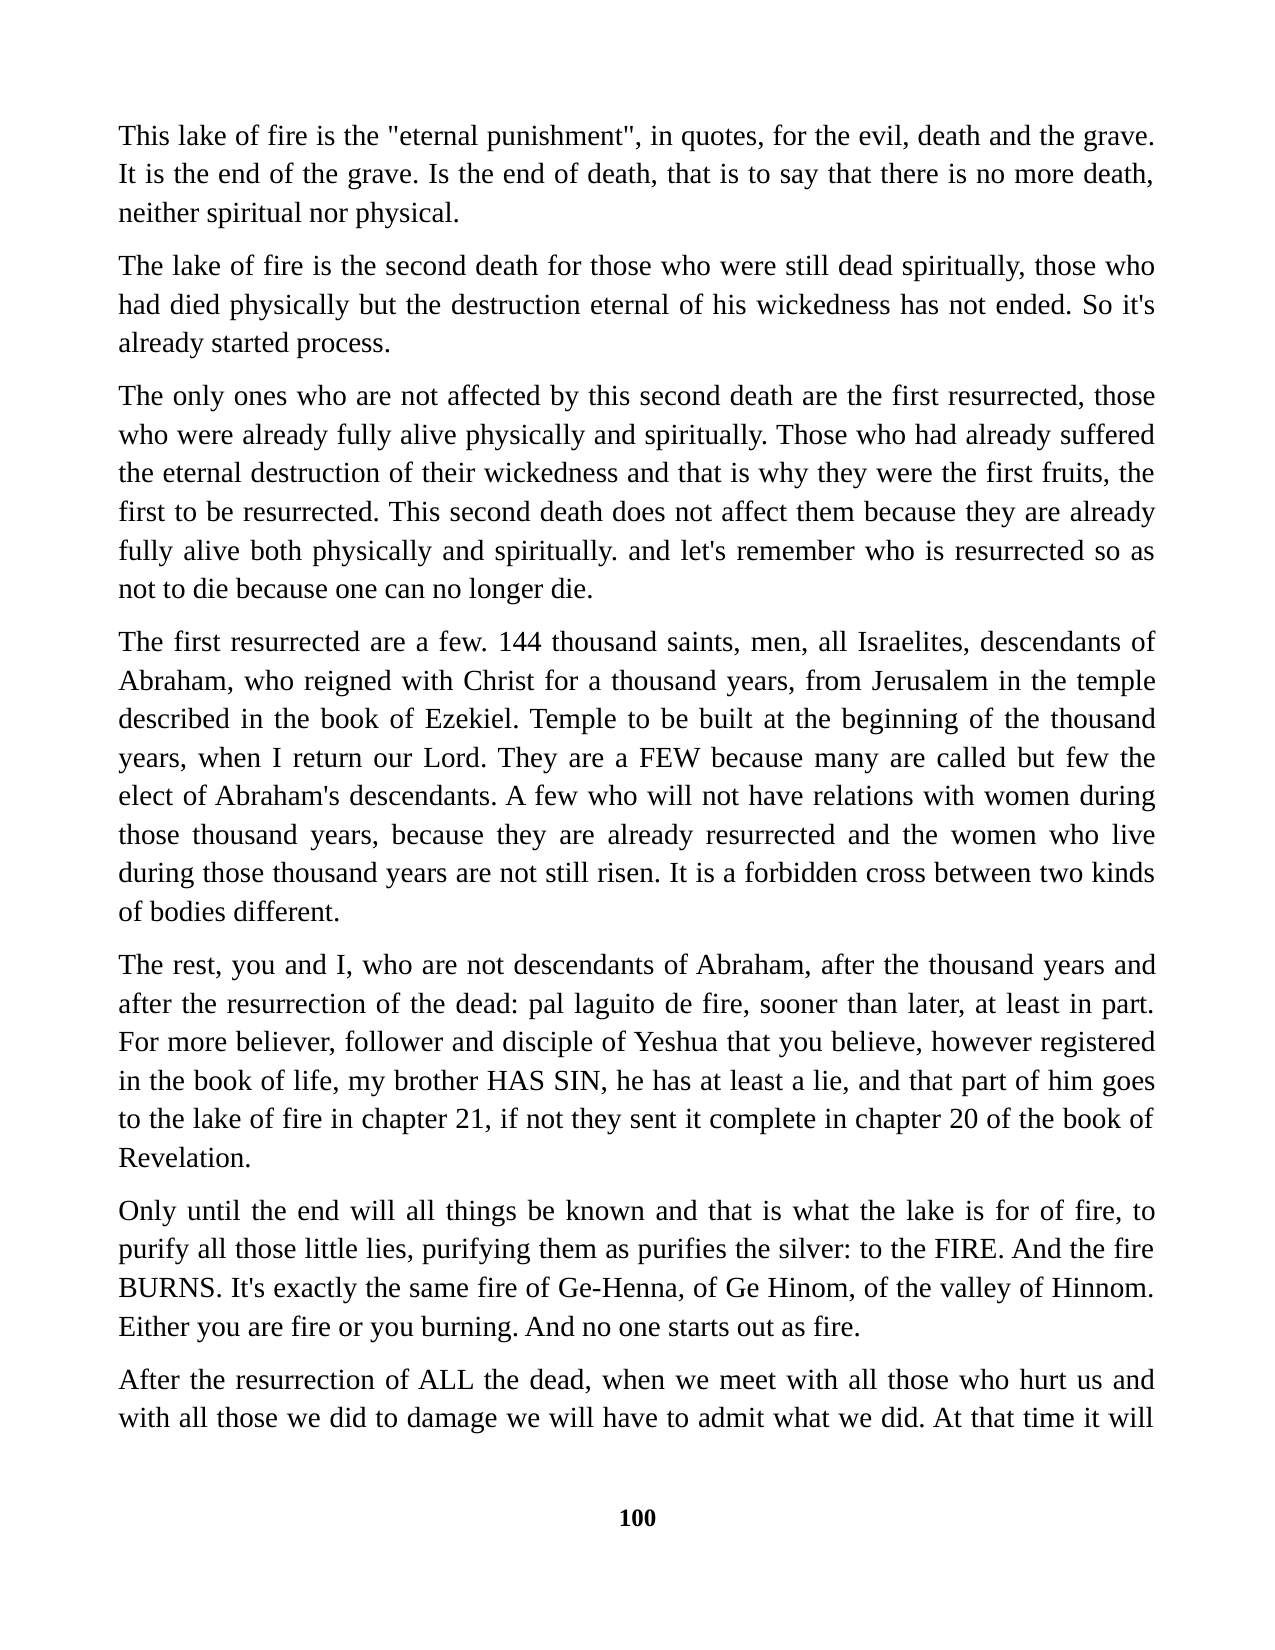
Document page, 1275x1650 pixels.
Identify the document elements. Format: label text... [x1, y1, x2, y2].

text After the resurrection of ALL the dead, when we meet with all those who hurt us and with all those we did to damage we will have to admit what we did. At that time it will [118, 1362, 1157, 1434]
text The first resurrected are a few. 144 thousand saints, men, all Israelites, descendants of Abraham, who reigned with Christ for a thousand years, from Jerusalem in the temple described in the book of Ezekiel. Temple to be built at the beginning of the thousand years, when I return our Lord. They are a FEW because many are called but few the elect of Abraham's descendants. A few who will not have relations with women during those thousand years, because they are already resurrected and the women who live during those thousand years are not still risen. It is a forbidden cross between two kinds of bodies different. [118, 624, 1157, 928]
text The rest, you and I, who are not descendants of Abraham, after the thousand years and after the resurrection of the dead: pal laguito de fire, sooner than later, at least in part. For more believer, follower and disciple of Yeshua that you believe, however registered in the book of life, my brother HAS SIN, he has at least a lie, and that part of him goes to the lake of fire in chapter 21, if not they sent it complete in chapter 20 of the book of Revelation. [118, 947, 1157, 1173]
text Only until the end will all things be known and that is what the lake is for of fire, to purify all those little lies, purifying them as purifies the silver: to the FIRE. And the fire BURNS. It's exactly the same fire of Ge-Henna, of Ge Hinom, of the valley of Hinnom. Either you are fire or you burning. And no one starts out as fire. [118, 1193, 1157, 1342]
text The lake of fire is the second death for those who were still dead spiritually, those who had died physically but the destruction eternal of his wickedness has not ended. So it's already started process. [118, 248, 1157, 359]
text The only ones who are not affected by this second death are the first resurrected, those who were already fully alive physically and spiritually. Those who had already suffered the eternal destruction of their wickedness and that is why they were the first fruits, the first to be resurrected. This second death does not affect them because they are already fully alive both physically and spiritually. and let's remember who is resurrected so as not to die because one can no longer die. [118, 378, 1157, 605]
text This lake of fire is the "eternal punishment", in quotes, for the evil, death and the grave. It is the end of the grave. Is the end of death, that is to say that there is no more death, neither spiritual nor physical. [118, 118, 1157, 229]
